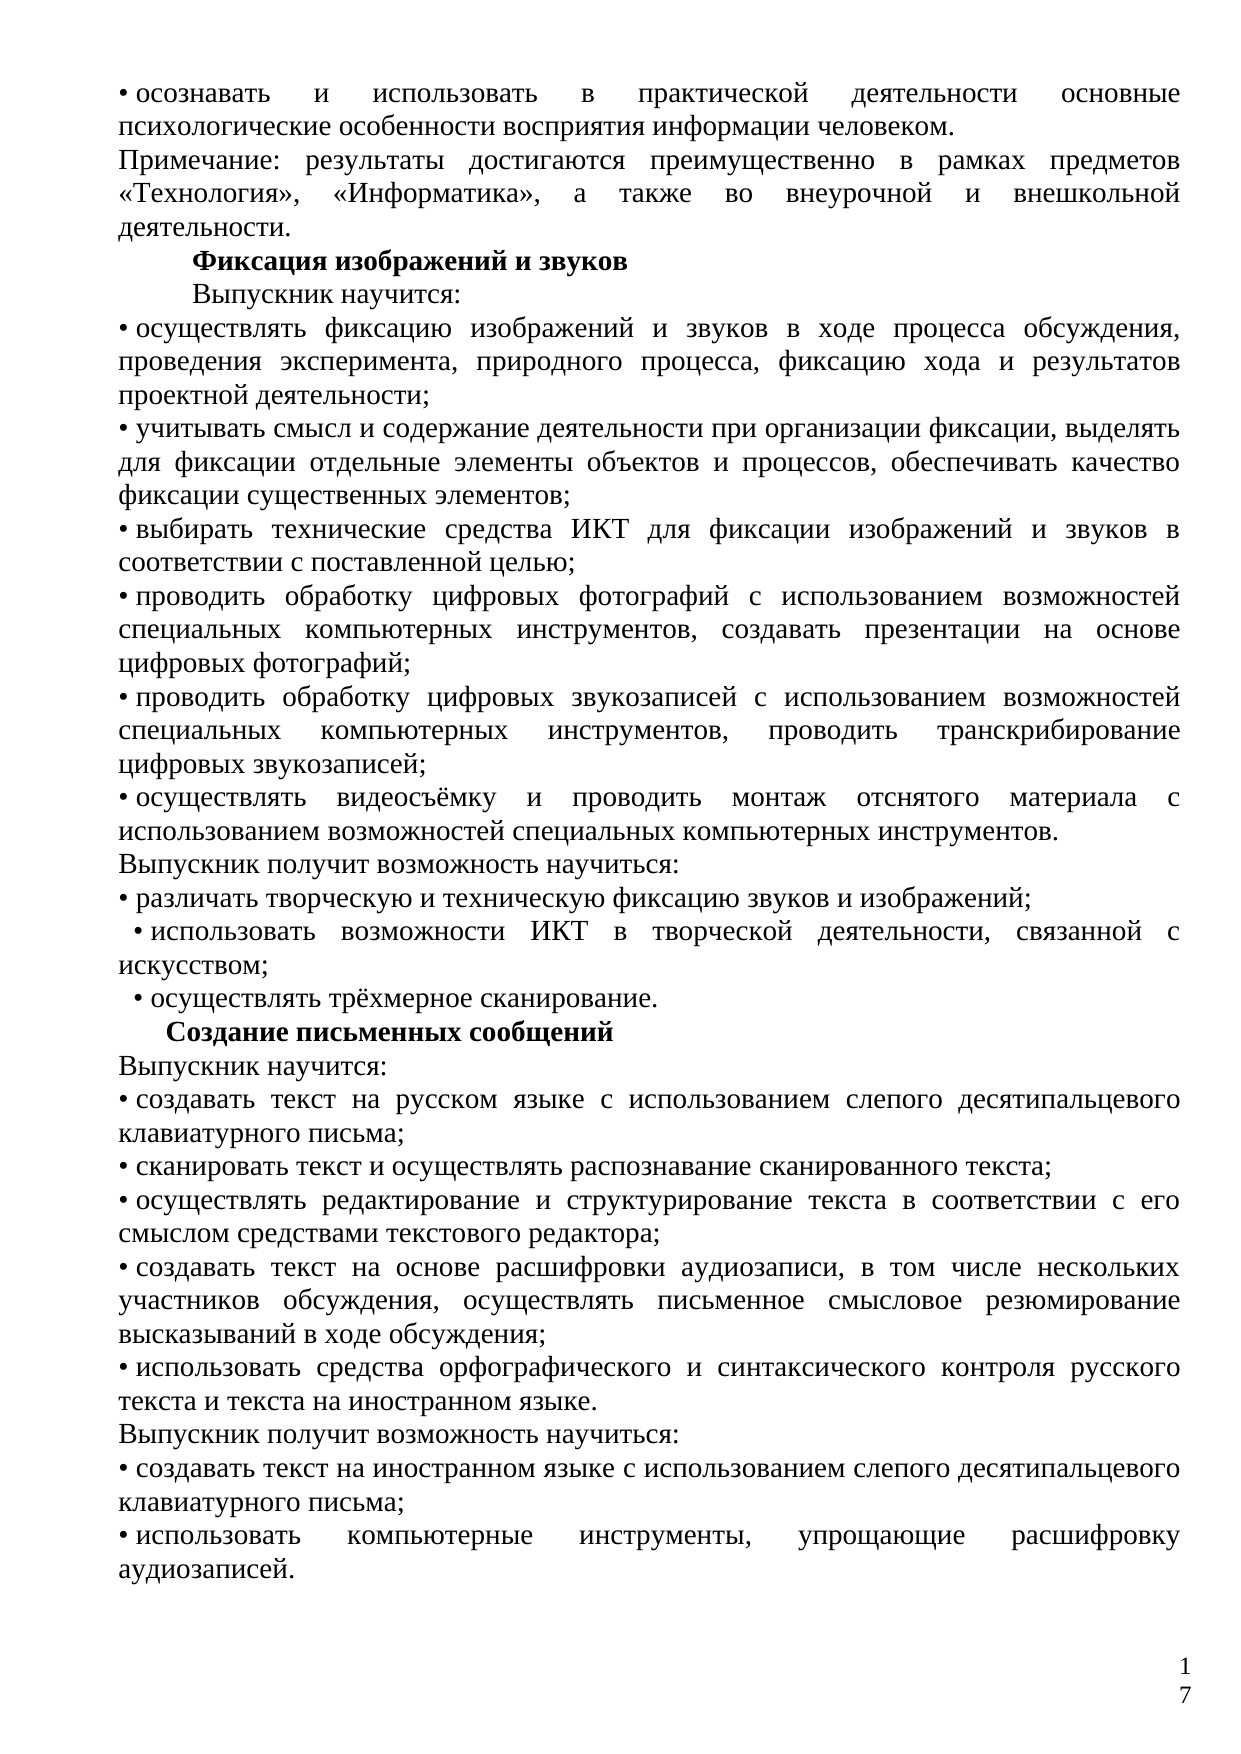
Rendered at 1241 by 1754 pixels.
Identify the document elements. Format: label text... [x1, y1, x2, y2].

text Создание письменных сообщений [118, 1014, 1181, 1048]
text Выпускник научится: [118, 1048, 1181, 1081]
text • учитывать смысл и содержание деятельности при организации фиксации, выделять для фиксации отдельные элементы объектов и процессов, обеспечивать качество фиксации существенных элементов; [118, 410, 1181, 511]
text • осуществлять видеосъёмку и проводить монтаж отснятого материала с использованием возможностей специальных компьютерных инструментов. [118, 779, 1181, 846]
text • использовать возможности ИКТ в творческой деятельности, связанной с искусством; [118, 913, 1181, 981]
text • создавать текст на основе расшифровки аудиозаписи, в том числе нескольких участников обсуждения, осуществлять письменное смысловое резюмирование высказываний в ходе обсуждения; [118, 1249, 1181, 1349]
text • выбирать технические средства ИКТ для фиксации изображений и звуков в соответствии с поставленной целью; [118, 511, 1181, 578]
text • осознавать и использовать в практической деятельности основные психологические особенности восприятия информации человеком. [118, 75, 1181, 142]
text Выпускник получит возможность научиться: [118, 1417, 1181, 1450]
text • проводить обработку цифровых фотографий с использованием возможностей специальных компьютерных инструментов, создавать презентации на основе цифровых фотографий; [118, 578, 1181, 679]
text • создавать текст на иностранном языке с использованием слепого десятипальцевого клавиатурного письма; [118, 1450, 1181, 1517]
text Примечание: результаты достигаются преимущественно в рамках предметов «Технология», «Информатика», а также во внеурочной и внешкольной деятельности. [118, 142, 1181, 243]
text • различать творческую и техническую фиксацию звуков и изображений; [118, 880, 1181, 913]
text • сканировать текст и осуществлять распознавание сканированного текста; [118, 1148, 1181, 1182]
text • создавать текст на русском языке с использованием слепого десятипальцевого клавиатурного письма; [118, 1081, 1181, 1148]
text • использовать компьютерные инструменты, упрощающие расшифровку аудиозаписей. [118, 1517, 1181, 1584]
text • осуществлять трёхмерное сканирование. [118, 981, 1181, 1014]
text • осуществлять фиксацию изображений и звуков в ходе процесса обсуждения, проведения эксперимента, природного процесса, фиксацию хода и результатов проектной деятельности; [118, 310, 1181, 410]
text Выпускник получит возможность научиться: [118, 846, 1181, 880]
text • осуществлять редактирование и структурирование текста в соответствии с его смыслом средствами текстового редактора; [118, 1182, 1181, 1249]
text • использовать средства орфографического и синтаксического контроля русского текста и текста на иностранном языке. [118, 1349, 1181, 1417]
text Выпускник научится: [118, 276, 1181, 310]
text • проводить обработку цифровых звукозаписей с использованием возможностей специальных компьютерных инструментов, проводить транскрибирование цифровых звукозаписей; [118, 679, 1181, 779]
text Фиксация изображений и звуков [118, 243, 1181, 276]
